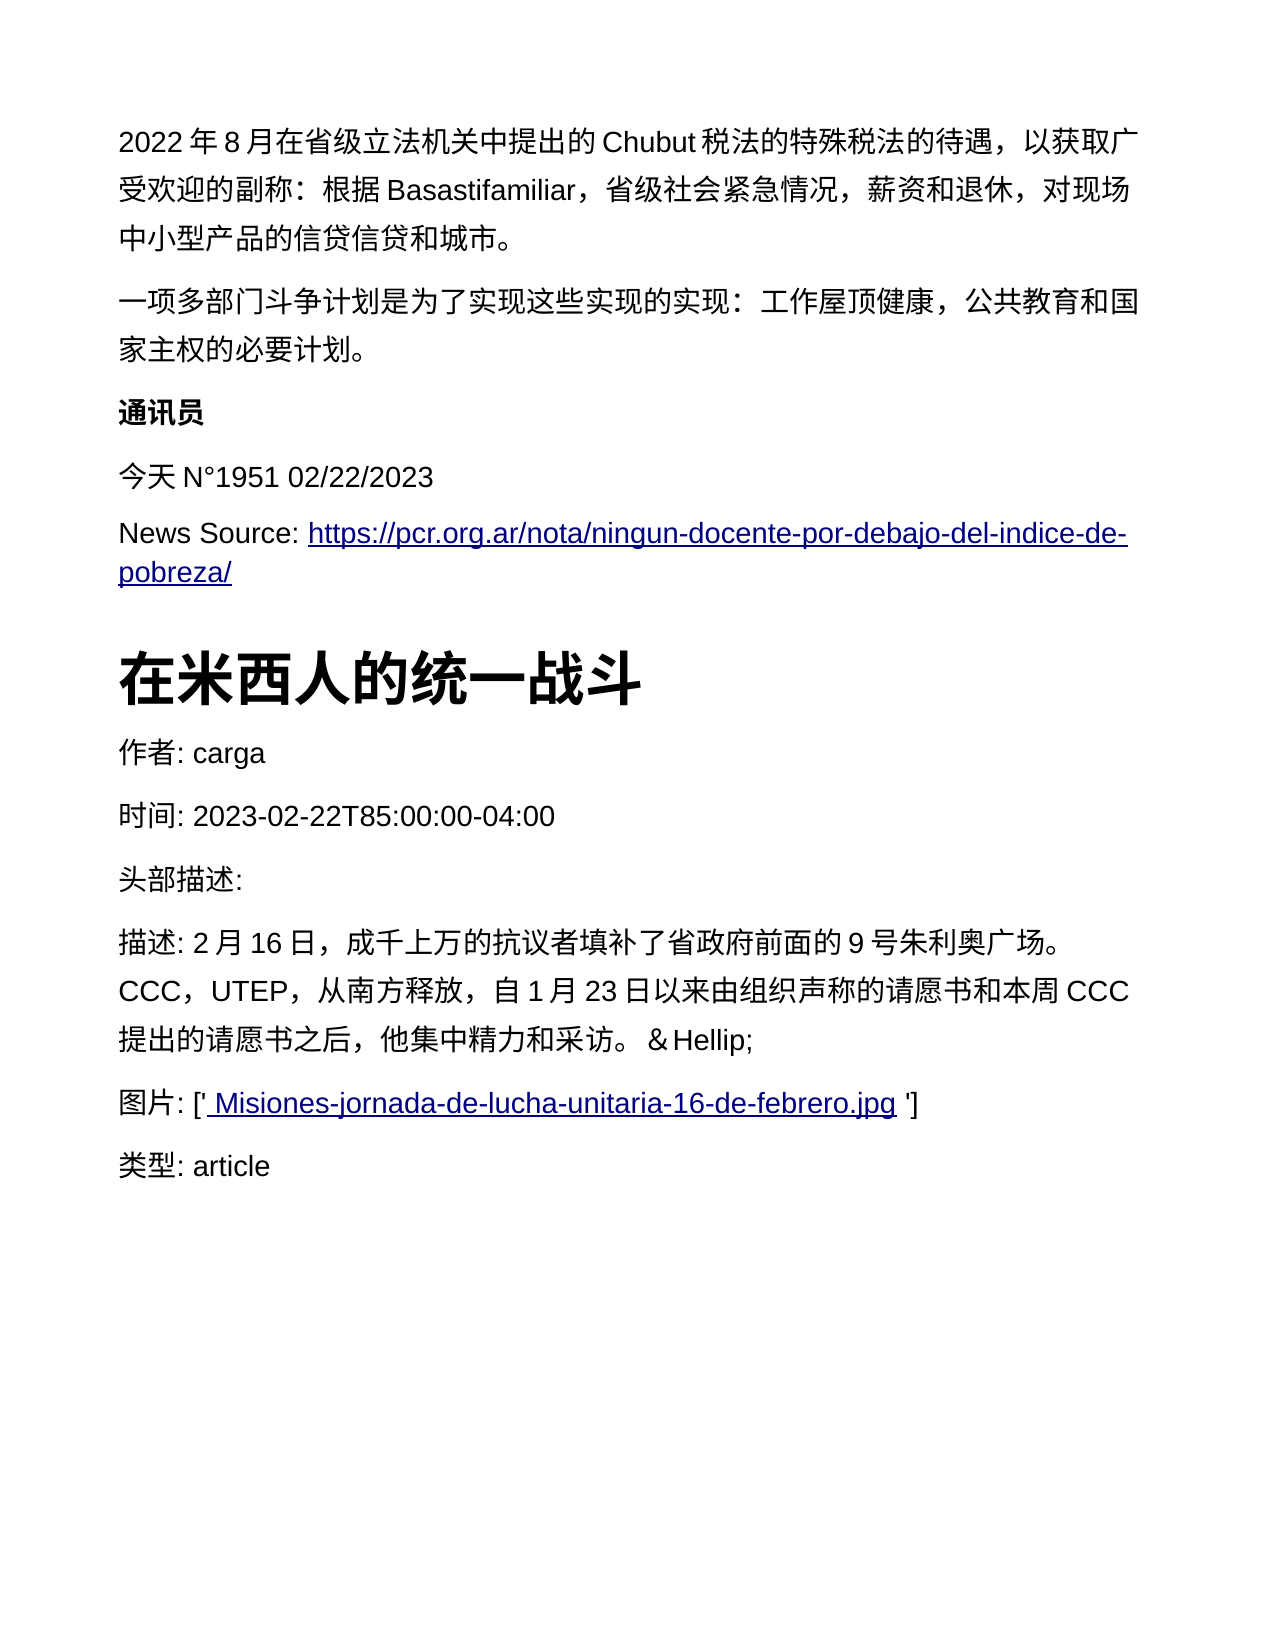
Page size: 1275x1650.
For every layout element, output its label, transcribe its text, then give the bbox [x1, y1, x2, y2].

text 作者: carga [118, 730, 1157, 772]
text 时间: 2023-02-22T85:00:00-04:00 [118, 793, 1157, 835]
text 描述: 2月16日，成千上万的抗议者填补了省政府前面的9号朱利奥广场。 CCC，UTEP，从南方释放，自1月23日以来由组织声称的请愿书和本周CCC提出的请愿书之后，他集中精力和采访。＆Hellip; [118, 919, 1157, 1059]
text News Source: https://pcr.org.ar/nota/ningun-docente-por-debajo-del-indice-de-pobreza/ [118, 516, 1157, 588]
subtitle 在米西人的统一战斗 [118, 633, 1157, 717]
text 2022年8月在省级立法机关中提出的Chubut税法的特殊税法的待遇，以获取广受欢迎的副称：根据Basastifamiliar，省级社会紧急情况，薪资和退休，对现场中小型产品的信贷信贷和城市。 [118, 118, 1157, 257]
text 类型: article [118, 1143, 1157, 1185]
text 一项多部门斗争计划是为了实现这些实现的实现：工作屋顶健康，公共教育和国家主权的必要计划。 [118, 278, 1157, 369]
text 头部描述: [118, 856, 1157, 898]
text 今天N°1951 02/22/2023 [118, 453, 1157, 495]
text 图片: [' Misiones-jornada-de-lucha-unitaria-16-de-febrero.jpg '] [118, 1079, 1157, 1122]
text 通讯员 [118, 390, 1157, 432]
